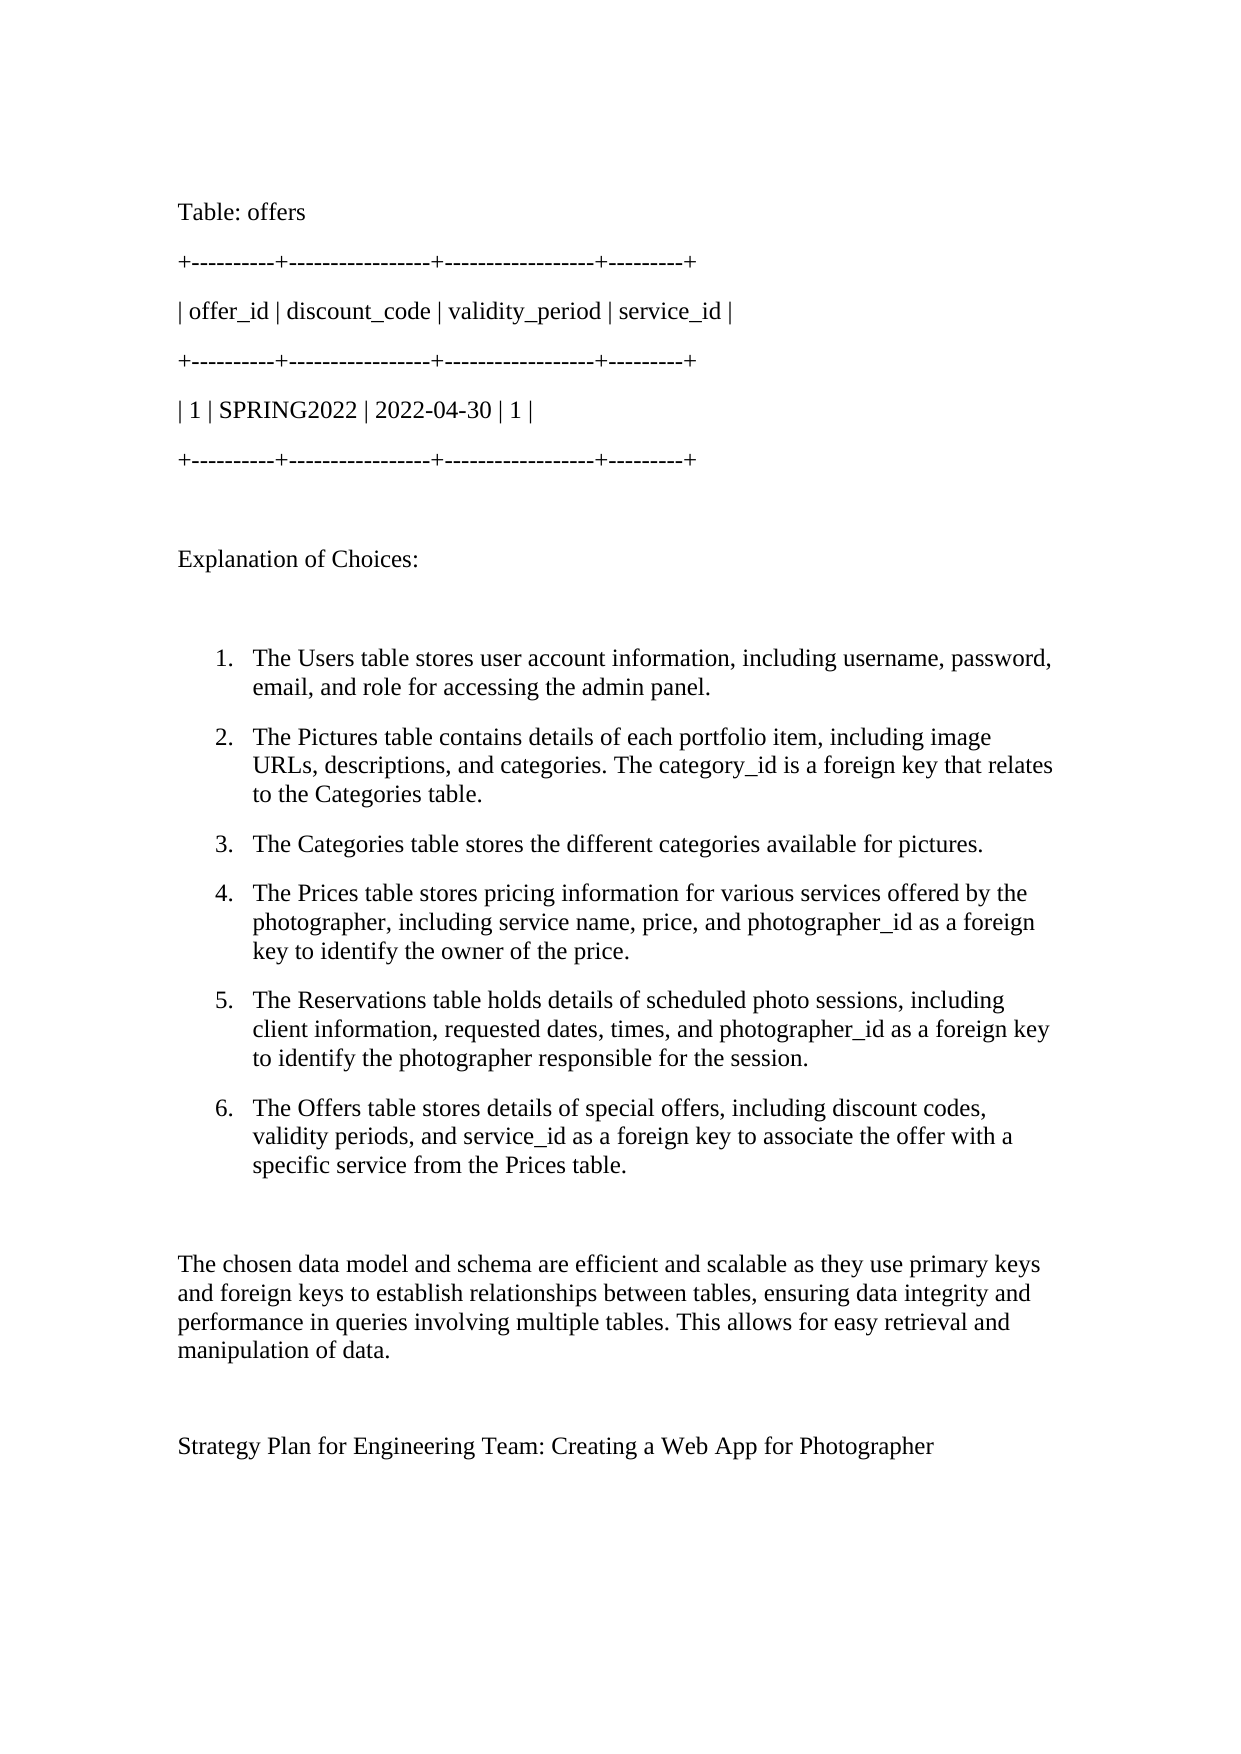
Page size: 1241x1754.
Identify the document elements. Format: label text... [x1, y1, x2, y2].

list The Reservations table holds details of scheduled photo sessions, including client information, requested dates, times, and photographer_id as a foreign key to identify the photographer responsible for the session. [215, 986, 1063, 1072]
text | offer_id | discount_code | validity_period | service_id | [177, 296, 1063, 325]
text Table: offers [177, 197, 1063, 226]
list The Categories table stores the different categories available for pictures. [215, 829, 1063, 858]
text The chosen data model and schema are efficient and scalable as they use primary keys and foreign keys to establish relationships between tables, ensuring data integrity and performance in queries involving multiple tables. This allows for easy retrieval and manipulation of data. [177, 1249, 1063, 1364]
text Strategy Plan for Engineering Team: Creating a Web App for Photographer [177, 1431, 1063, 1460]
list The Users table stores user account information, including username, password, email, and role for accessing the admin panel. [215, 643, 1063, 701]
list The Pictures table contains details of each portfolio item, including image URLs, descriptions, and categories. The category_id is a foreign key that relates to the Categories table. [215, 722, 1063, 808]
text | 1 | SPRING2022 | 2022-04-30 | 1 | [177, 396, 1063, 424]
text +----------+-----------------+------------------+---------+ [177, 445, 1063, 474]
list The Prices table stores pricing information for various services offered by the photographer, including service name, price, and photographer_id as a foreign key to identify the owner of the price. [215, 878, 1063, 965]
text Explanation of Choices: [177, 544, 1063, 573]
text +----------+-----------------+------------------+---------+ [177, 247, 1063, 276]
list The Offers table stores details of special offers, including discount codes, validity periods, and service_id as a foreign key to associate the offer with a specific service from the Prices table. [215, 1093, 1063, 1179]
text +----------+-----------------+------------------+---------+ [177, 346, 1063, 375]
